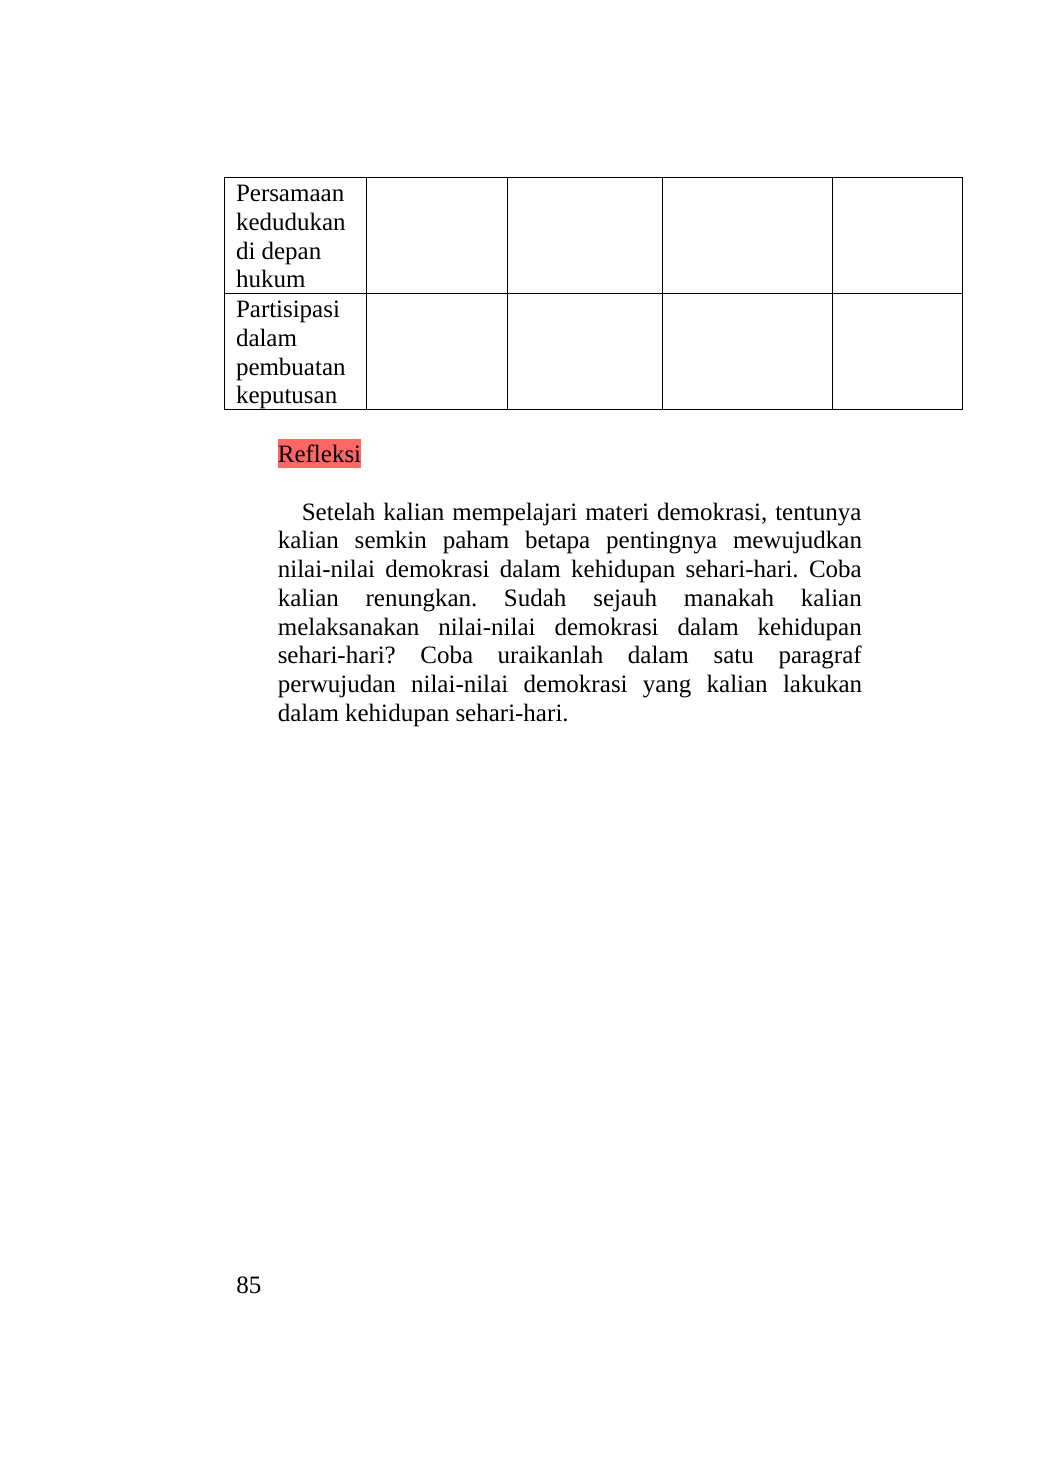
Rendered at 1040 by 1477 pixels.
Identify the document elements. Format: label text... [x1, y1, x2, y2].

table_cell [367, 294, 507, 409]
table_cell [833, 178, 962, 293]
text Refleksi [278, 439, 862, 468]
table_cell [663, 294, 832, 409]
table_cell [367, 178, 507, 293]
table_cell [508, 178, 662, 293]
table_cell [663, 178, 832, 293]
table_cell [508, 294, 662, 409]
table_cell Persamaan kedudukan di depan hukum [225, 178, 366, 293]
table_cell Partisipasi dalam pembuatan keputusan [225, 294, 366, 409]
table_cell [833, 294, 962, 409]
text Setelah kalian mempelajari materi demokrasi, tentunya kalian semkin paham betapa pentingnya mewujudkan nilai-nilai demokrasi dalam kehidupan sehari-hari. Coba kalian renungkan. Sudah sejauh manakah kalian melaksanakan nilai-nilai demokrasi dalam kehidupan sehari-hari? Coba uraikanlah dalam satu paragraf perwujudan nilai-nilai demokrasi yang kalian lakukan dalam kehidupan sehari-hari. [278, 497, 862, 727]
